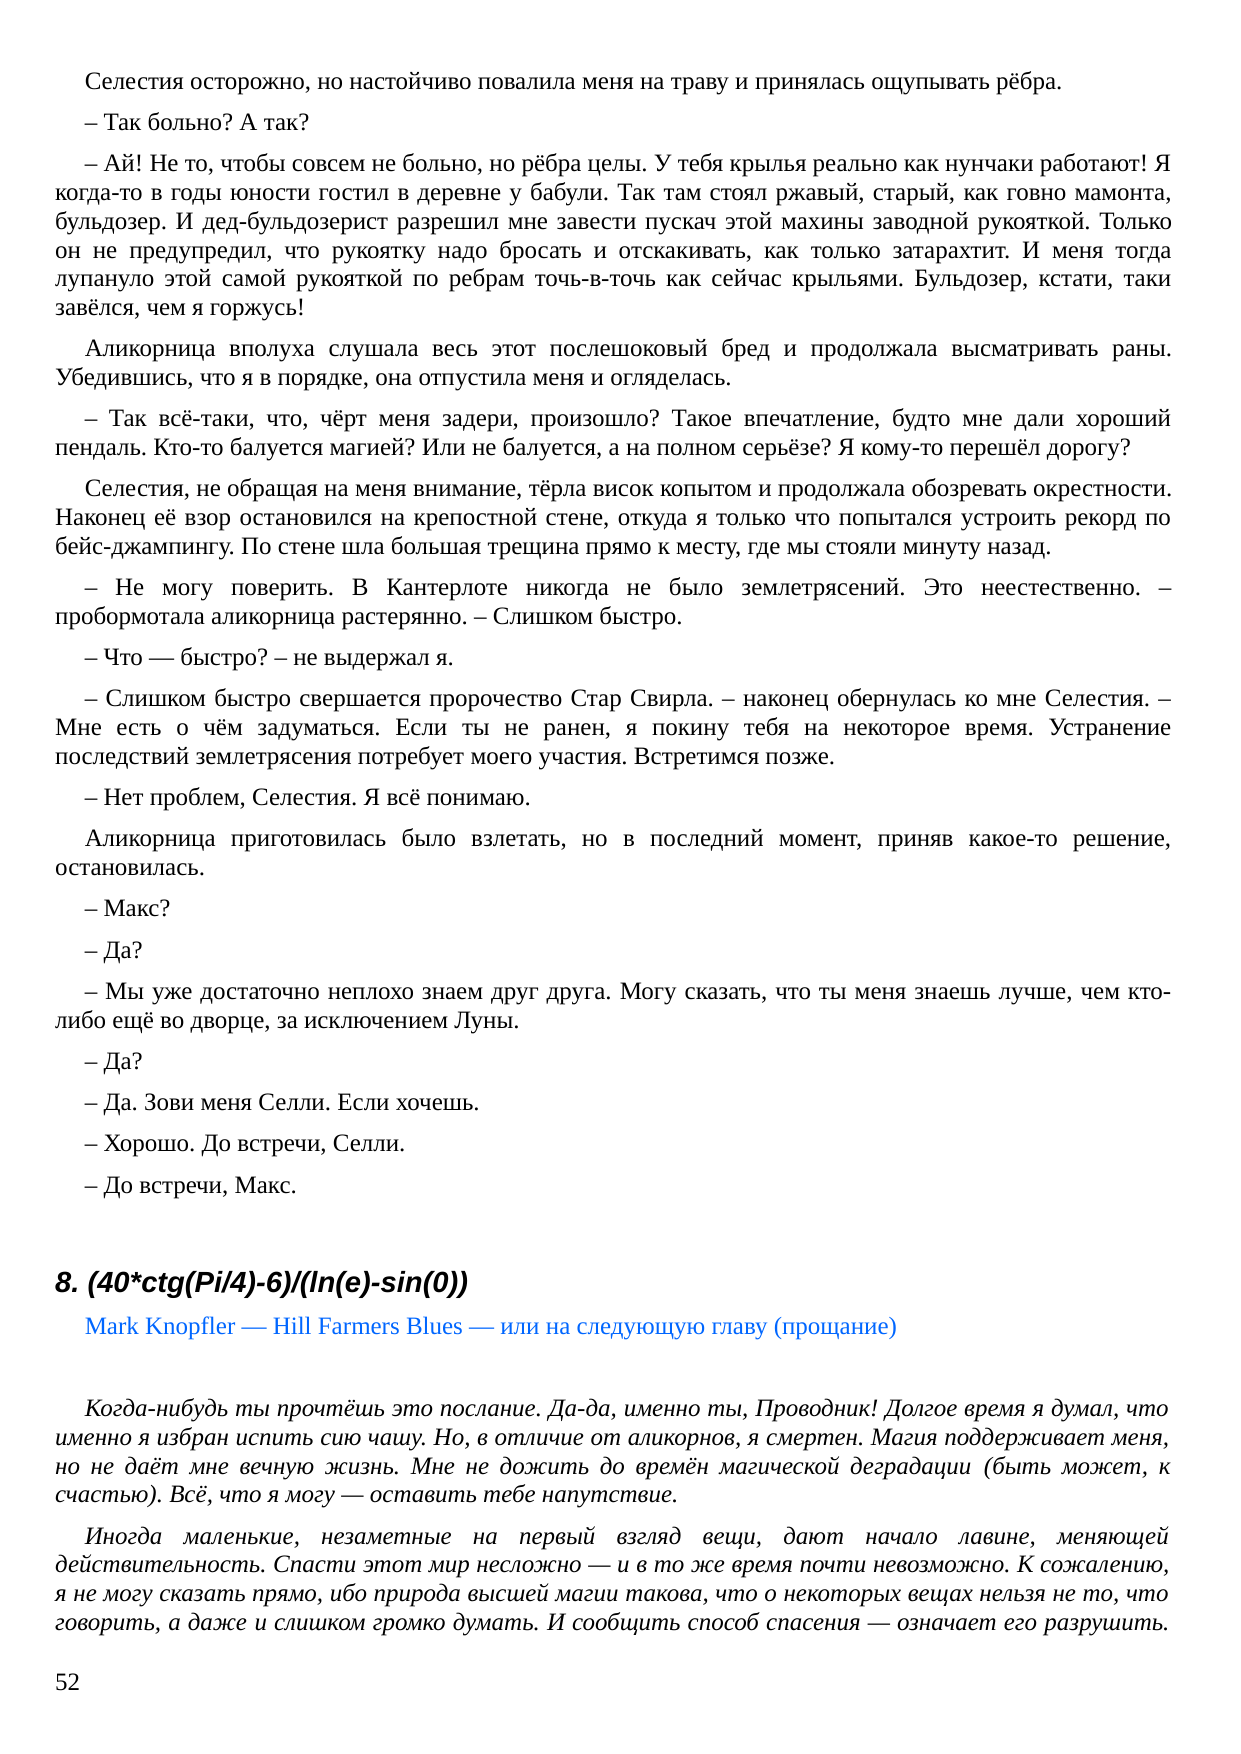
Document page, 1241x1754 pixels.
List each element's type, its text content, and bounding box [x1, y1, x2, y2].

text Аликорница приготовилась было взлетать, но в последний момент, приняв какое-то решение, остановилась. [55, 823, 1173, 881]
subtitle 8. (40*ctg(Pi/4)-6)/(ln(e)-sin(0)) [55, 1265, 1173, 1298]
text – Так больно? А так? [55, 107, 1173, 136]
text – Мы уже достаточно неплохо знаем друг друга. Могу сказать, что ты меня знаешь лучше, чем кто-либо ещё во дворце, за исключением Луны. [55, 976, 1173, 1033]
text Когда-нибудь ты прочтёшь это послание. Да-да, именно ты, Проводник! Долгое время я думал, что именно я избран испить сию чашу. Но, в отличие от аликорнов, я смертен. Магия поддерживает меня, но не даёт мне вечную жизнь. Мне не дожить до времён магической деградации (быть может, к счастью). Всё, что я могу — оставить тебе напутствие. [55, 1393, 1173, 1508]
text – Макс? [55, 893, 1173, 922]
text Селестия, не обращая на меня внимание, тёрла висок копытом и продолжала обозревать окрестности. Наконец её взор остановился на крепостной стене, откуда я только что попытался устроить рекорд по бейс-джампингу. По стене шла большая трещина прямо к месту, где мы стояли минуту назад. [55, 473, 1173, 560]
text – Хорошо. До встречи, Селли. [55, 1128, 1173, 1157]
text – Не могу поверить. В Кантерлоте никогда не было землетрясений. Это неестественно. – пробормотала аликорница растерянно. – Слишком быстро. [55, 572, 1173, 630]
text – До встречи, Макс. [55, 1170, 1173, 1198]
text – Ай! Не то, чтобы совсем не больно, но рёбра целы. У тебя крылья реально как нунчаки работают! Я когда-то в годы юности гостил в деревне у бабули. Так там стоял ржавый, старый, как говно мамонта, бульдозер. И дед-бульдозерист разрешил мне завести пускач этой махины заводной рукояткой. Только он не предупредил, что рукоятку надо бросать и отскакивать, как только затарахтит. И меня тогда лупануло этой самой рукояткой по ребрам точь-в-точь как сейчас крыльями. Бульдозер, кстати, таки завёлся, чем я горжусь! [55, 148, 1173, 321]
text Селестия осторожно, но настойчиво повалила меня на траву и принялась ощупывать рёбра. [55, 66, 1173, 95]
text Иногда маленькие, незаметные на первый взгляд вещи, дают начало лавине, меняющей действительность. Спасти этот мир несложно — и в то же время почти невозможно. К сожалению, я не могу сказать прямо, ибо природа высшей магии такова, что о некоторых вещах нельзя не то, что говорить, а даже и слишком громко думать. И сообщить способ спасения — означает его разрушить. [55, 1521, 1173, 1636]
text – Слишком быстро свершается пророчество Стар Свирла. – наконец обернулась ко мне Селестия. – Мне есть о чём задуматься. Если ты не ранен, я покину тебя на некоторое время. Устранение последствий землетрясения потребует моего участия. Встретимся позже. [55, 683, 1173, 770]
text – Что — быстро? – не выдержал я. [55, 642, 1173, 671]
text Аликорница вполуха слушала весь этот послешоковый бред и продолжала высматривать раны. Убедившись, что я в порядке, она отпустила меня и огляделась. [55, 333, 1173, 391]
text – Так всё-таки, что, чёрт меня задери, произошло? Такое впечатление, будто мне дали хороший пендаль. Кто-то балуется магией? Или не балуется, а на полном серьёзе? Я кому-то перешёл дорогу? [55, 403, 1173, 461]
text – Да? [55, 935, 1173, 963]
text – Нет проблем, Селестия. Я всё понимаю. [55, 782, 1173, 811]
text Mark Knopfler — Hill Farmers Blues — или на следующую главу (прощание) [55, 1311, 1173, 1339]
text – Да. Зови меня Селли. Если хочешь. [55, 1087, 1173, 1116]
text – Да? [55, 1046, 1173, 1075]
